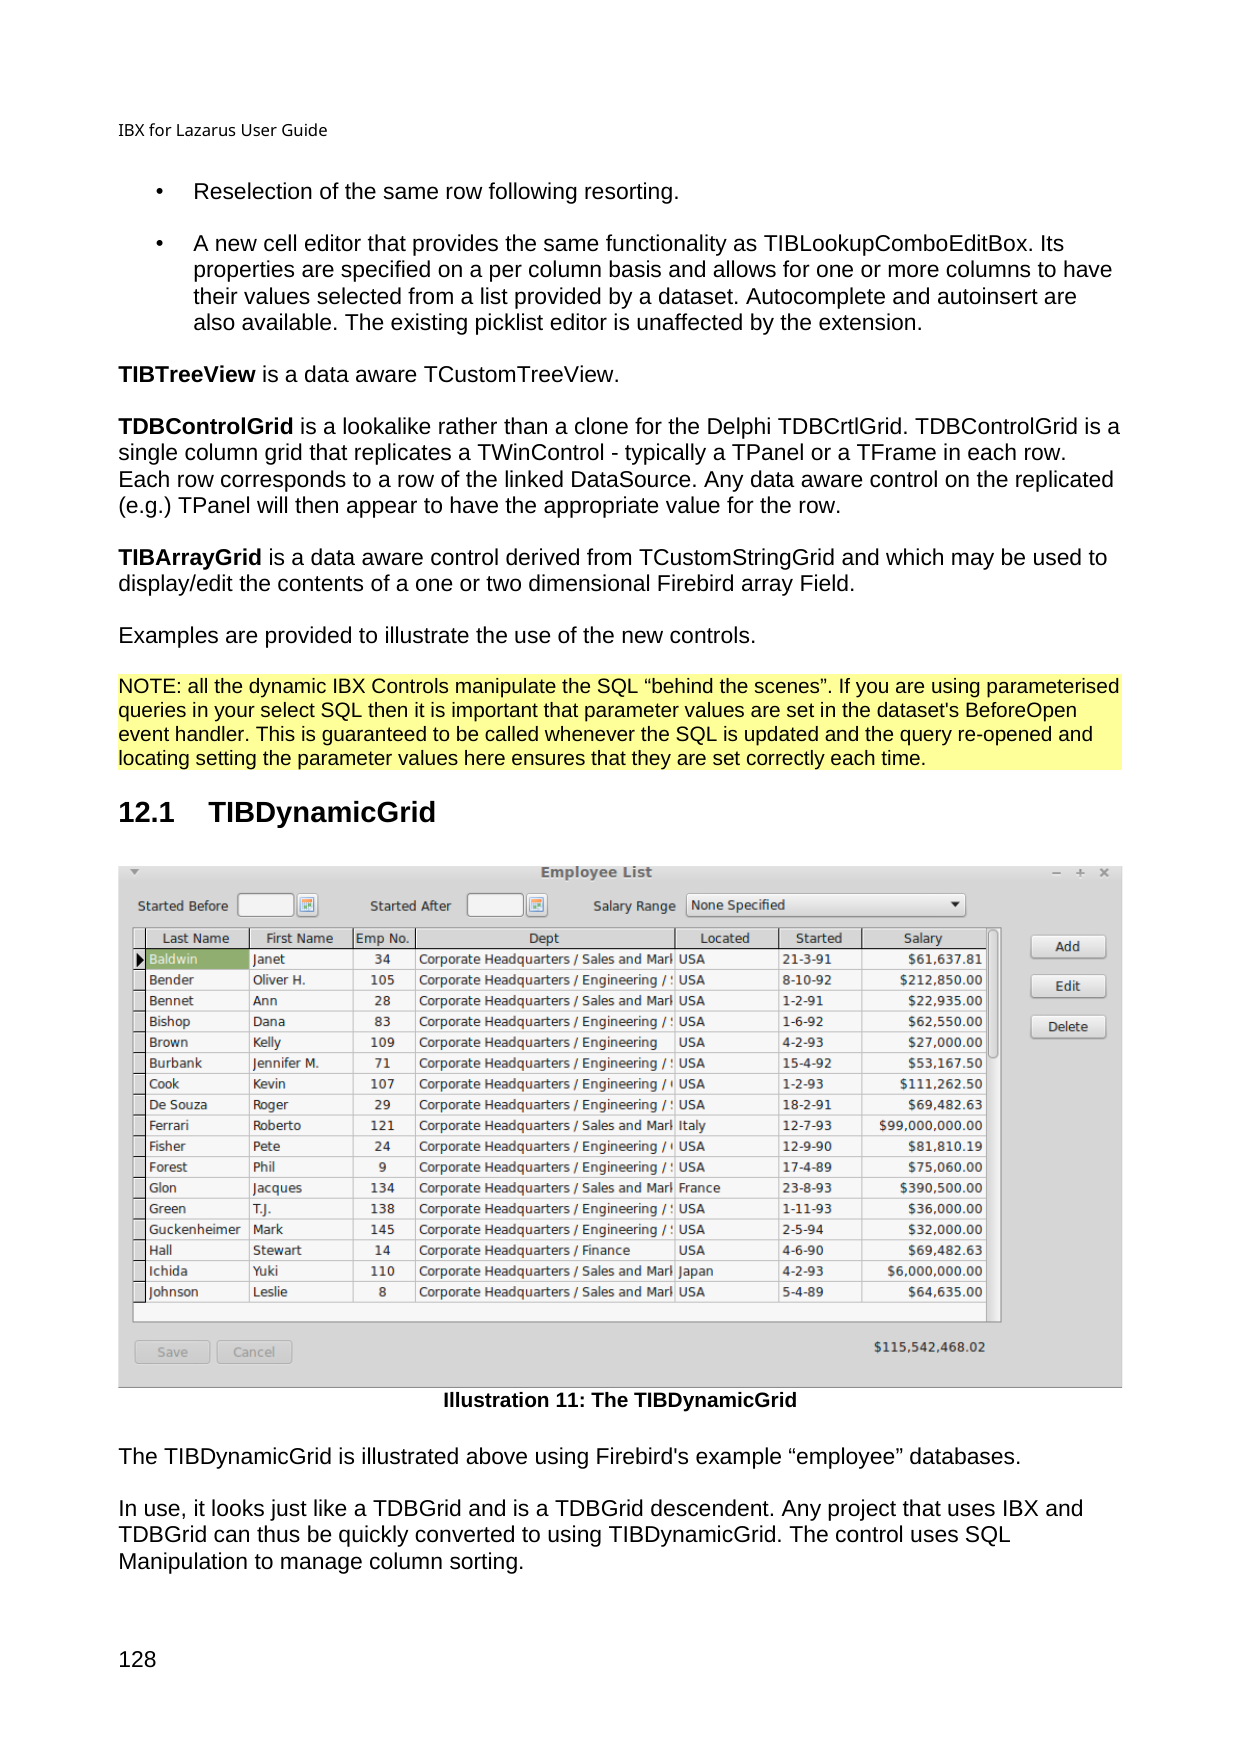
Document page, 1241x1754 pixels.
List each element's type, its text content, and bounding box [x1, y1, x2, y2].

text Illustration 11: The TIBDynamicGrid [118, 1388, 1122, 1411]
text TIBArrayGrid is a data aware control derived from TCustomStringGrid and which may be used to display/edit the contents of a one or two dimensional Firebird array Field. [118, 544, 1122, 596]
list Reselection of the same row following resorting. [156, 178, 1122, 204]
text The TIBDynamicGrid is illustrated above using Firebird's example “employee” databases. [118, 1411, 1122, 1469]
picture [118, 866, 1123, 1388]
text TIBTreeView is a data aware TCustomTreeView. [118, 361, 1122, 387]
text Examples are provided to illustrate the use of the new controls. [118, 622, 1122, 648]
text TDBControlGrid is a lookalike rather than a clone for the Delphi TDBCrtlGrid. TDBControlGrid is a single column grid that replicates a TWinControl - typically a TPanel or a TFrame in each row. Each row corresponds to a row of the linked DataSource. Any data aware control on the replicated (e.g.) TPanel will then appear to have the appropriate value for the row. [118, 413, 1122, 518]
text NOTE: all the dynamic IBX Controls manipulate the SQL “behind the scenes”. If you are using parameterised queries in your select SQL then it is important that parameter values are set in the dataset's BeforeOpen event handler. This is guaranteed to be called whenever the SQL is updated and the query re-opened and locating setting the parameter values here ensures that they are set correctly each time. [118, 674, 1122, 770]
list A new cell editor that provides the same functionality as TIBLookupComboEditBox. Its properties are specified on a per column basis and allows for one or more columns to have their values selected from a list provided by a dataset. Autocomplete and autoinsert are also available. The existing picklist editor is unaffected by the extension. [156, 230, 1122, 335]
text [118, 854, 1122, 866]
subtitle TIBDynamicGrid [118, 795, 1122, 829]
text In use, it looks just like a TDBGrid and is a TDBGrid descendent. Any project that uses IBX and TDBGrid can thus be quickly converted to using TIBDynamicGrid. The control uses SQL Manipulation to manage column sorting. [118, 1495, 1122, 1574]
